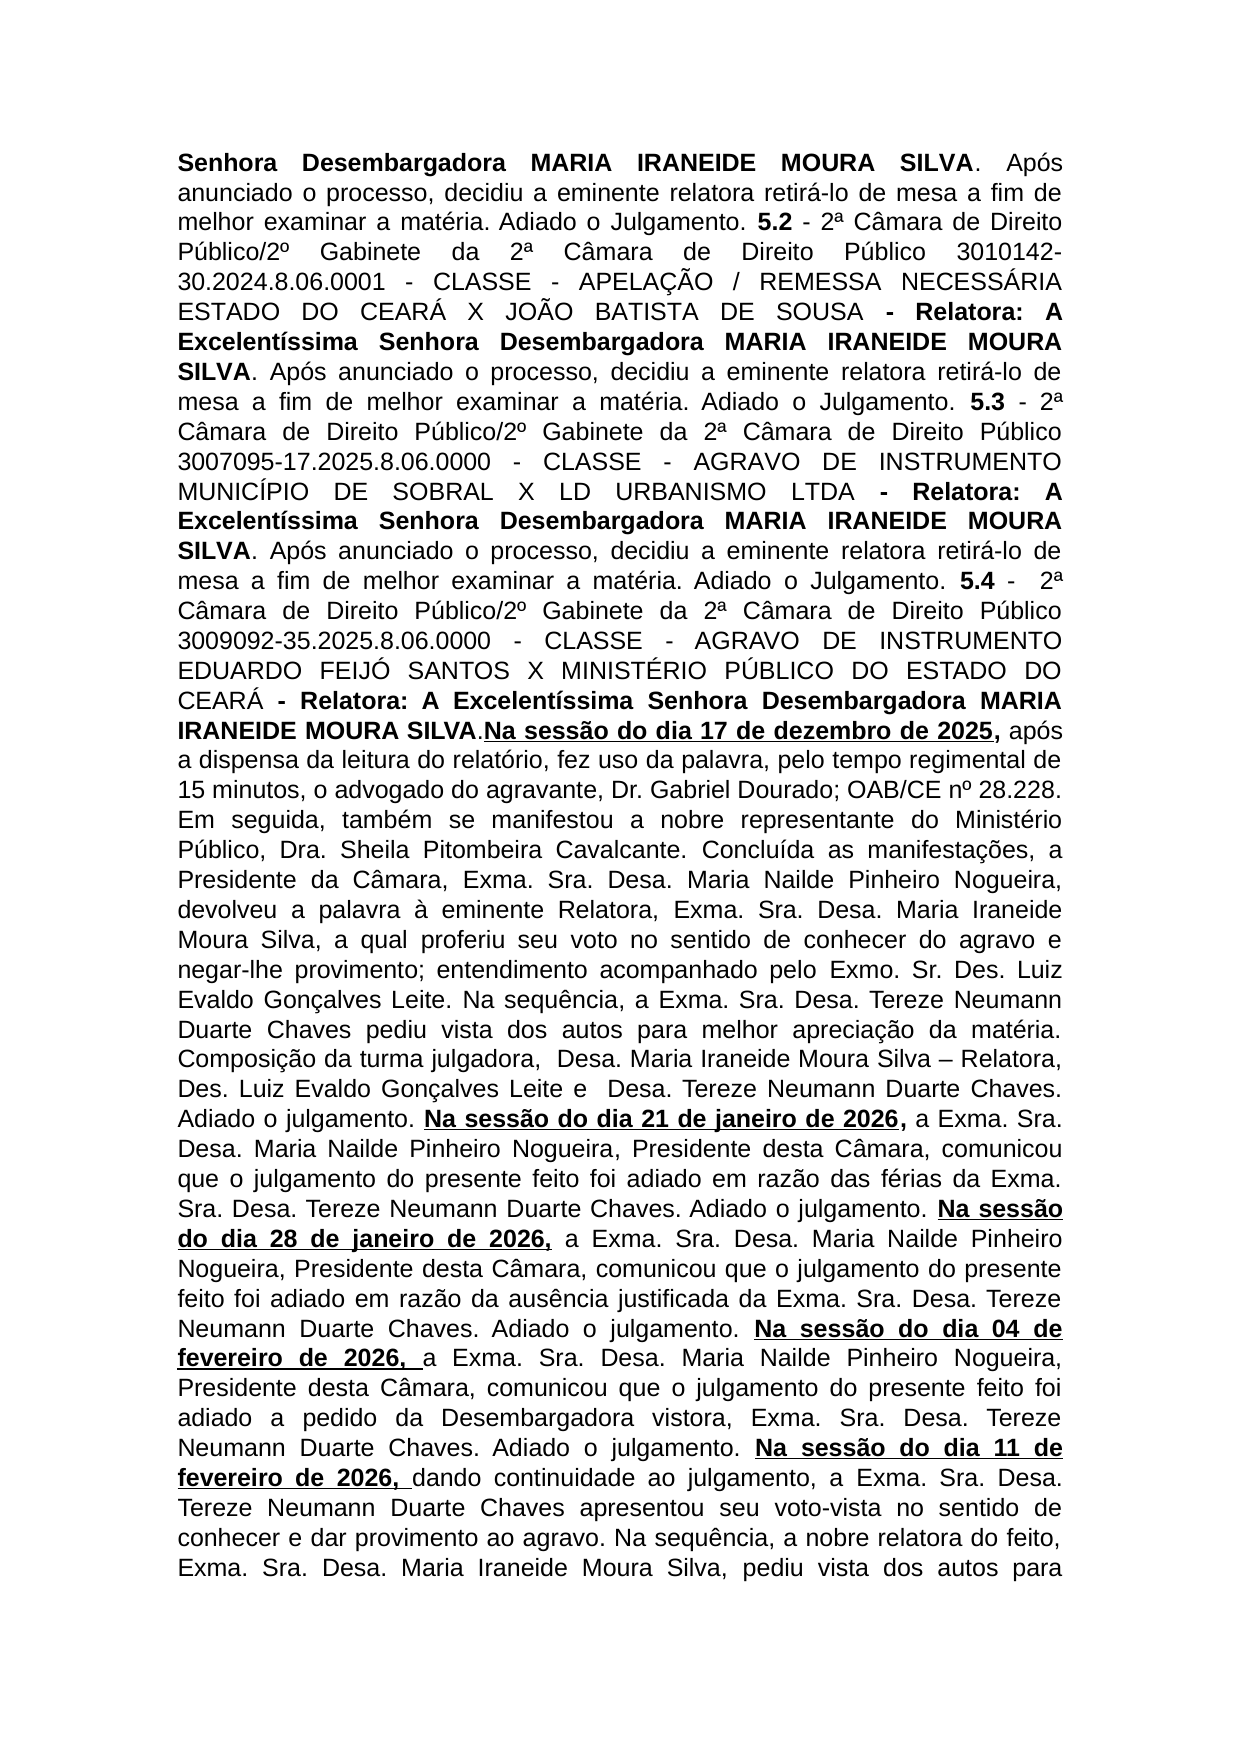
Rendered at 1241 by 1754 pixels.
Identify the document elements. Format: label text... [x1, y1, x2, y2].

text Senhora Desembargadora MARIA IRANEIDE MOURA SILVA. Após anunciado o processo, decidiu a eminente relatora retirá-lo de mesa a fim de melhor examinar a matéria. Adiado o Julgamento. 5.2 - 2ª Câmara de Direito Público/2º Gabinete da 2ª Câmara de Direito Público 3010142-30.2024.8.06.0001 - CLASSE - APELAÇÃO / REMESSA NECESSÁRIA ESTADO DO CEARÁ X JOÃO BATISTA DE SOUSA - Relatora: A Excelentíssima Senhora Desembargadora MARIA IRANEIDE MOURA SILVA. Após anunciado o processo, decidiu a eminente relatora retirá-lo de mesa a fim de melhor examinar a matéria. Adiado o Julgamento. 5.3 - 2ª Câmara de Direito Público/2º Gabinete da 2ª Câmara de Direito Público 3007095-17.2025.8.06.0000 - CLASSE - AGRAVO DE INSTRUMENTO MUNICÍPIO DE SOBRAL X LD URBANISMO LTDA - Relatora: A Excelentíssima Senhora Desembargadora MARIA IRANEIDE MOURA SILVA. Após anunciado o processo, decidiu a eminente relatora retirá-lo de mesa a fim de melhor examinar a matéria. Adiado o Julgamento. 5.4 - 2ª Câmara de Direito Público/2º Gabinete da 2ª Câmara de Direito Público 3009092-35.2025.8.06.0000 - CLASSE - AGRAVO DE INSTRUMENTO EDUARDO FEIJÓ SANTOS X MINISTÉRIO PÚBLICO DO ESTADO DO CEARÁ - Relatora: A Excelentíssima Senhora Desembargadora MARIA IRANEIDE MOURA SILVA.Na sessão do dia 17 de dezembro de 2025, após a dispensa da leitura do relatório, fez uso da palavra, pelo tempo regimental de 15 minutos, o advogado do agravante, Dr. Gabriel Dourado; OAB/CE nº 28.228. Em seguida, também se manifestou a nobre representante do Ministério Público, Dra. Sheila Pitombeira Cavalcante. Concluída as manifestações, a Presidente da Câmara, Exma. Sra. Desa. Maria Nailde Pinheiro Nogueira, devolveu a palavra à eminente Relatora, Exma. Sra. Desa. Maria Iraneide Moura Silva, a qual proferiu seu voto no sentido de conhecer do agravo e negar-lhe provimento; entendimento acompanhado pelo Exmo. Sr. Des. Luiz Evaldo Gonçalves Leite. Na sequência, a Exma. Sra. Desa. Tereze Neumann Duarte Chaves pediu vista dos autos para melhor apreciação da matéria. Composição da turma julgadora, Desa. Maria Iraneide Moura Silva – Relatora, Des. Luiz Evaldo Gonçalves Leite e Desa. Tereze Neumann Duarte Chaves. Adiado o julgamento. Na sessão do dia 21 de janeiro de 2026, a Exma. Sra. Desa. Maria Nailde Pinheiro Nogueira, Presidente desta Câmara, comunicou que o julgamento do presente feito foi adiado em razão das férias da Exma. Sra. Desa. Tereze Neumann Duarte Chaves. Adiado o julgamento. Na sessão do dia 28 de janeiro de 2026, a Exma. Sra. Desa. Maria Nailde Pinheiro Nogueira, Presidente desta Câmara, comunicou que o julgamento do presente feito foi adiado em razão da ausência justificada da Exma. Sra. Desa. Tereze Neumann Duarte Chaves. Adiado o julgamento. Na sessão do dia 04 de fevereiro de 2026, a Exma. Sra. Desa. Maria Nailde Pinheiro Nogueira, Presidente desta Câmara, comunicou que o julgamento do presente feito foi adiado a pedido da Desembargadora vistora, Exma. Sra. Desa. Tereze Neumann Duarte Chaves. Adiado o julgamento. Na sessão do dia 11 de fevereiro de 2026, dando continuidade ao julgamento, a Exma. Sra. Desa. Tereze Neumann Duarte Chaves apresentou seu voto-vista no sentido de conhecer e dar provimento ao agravo. Na sequência, a nobre relatora do feito, Exma. Sra. Desa. Maria Iraneide Moura Silva, pediu vista dos autos para [177, 148, 1063, 1581]
